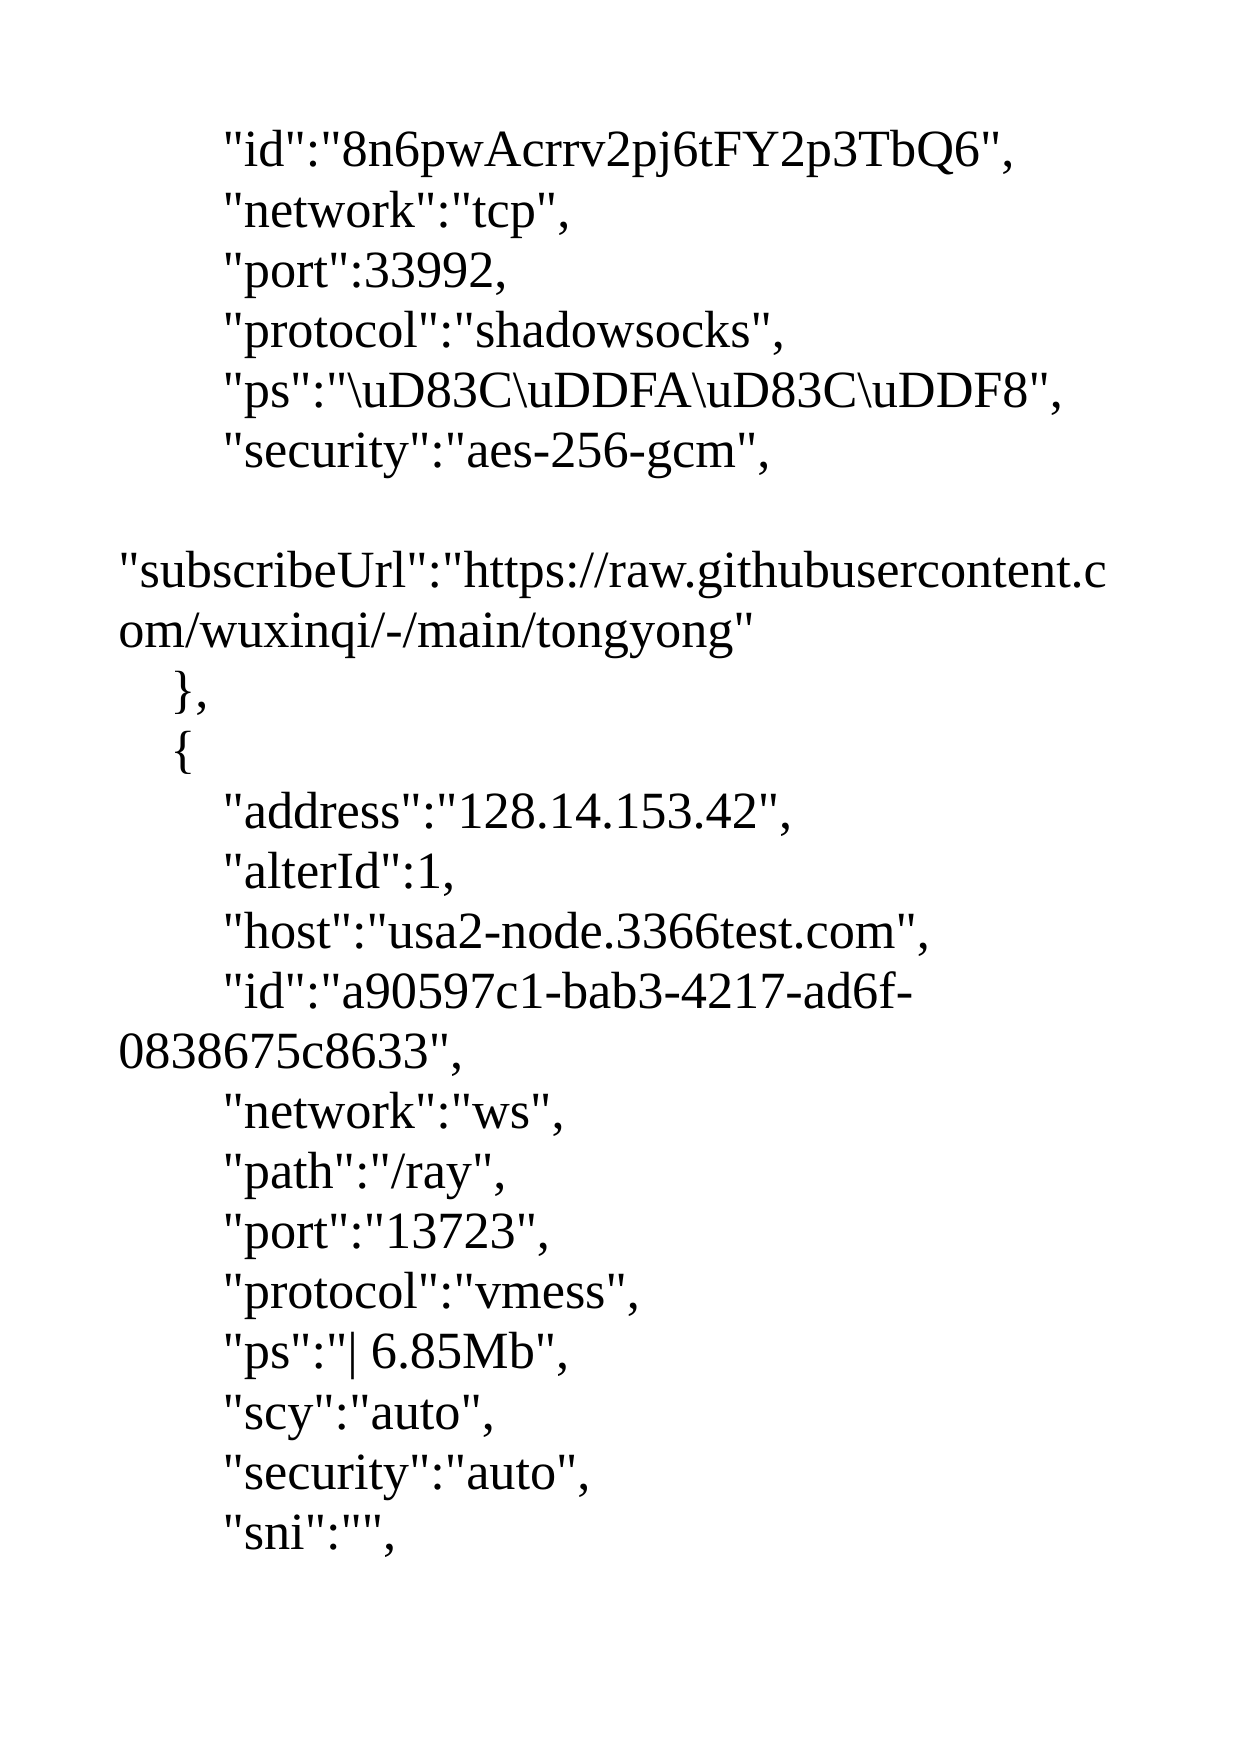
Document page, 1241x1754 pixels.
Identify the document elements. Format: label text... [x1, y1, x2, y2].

text "port":"13723", [118, 1200, 1122, 1260]
text "id":"a90597c1-bab3-4217-ad6f-0838675c8633", [118, 959, 1122, 1080]
text "address":"128.14.153.42", [118, 779, 1122, 839]
text "ps":"| 6.85Mb", [118, 1320, 1122, 1380]
text "security":"auto", [118, 1440, 1122, 1501]
text "scy":"auto", [118, 1380, 1122, 1440]
text "network":"tcp", [118, 178, 1122, 238]
text "protocol":"vmess", [118, 1260, 1122, 1320]
text "protocol":"shadowsocks", [118, 298, 1122, 358]
text "alterId":1, [118, 839, 1122, 899]
text "subscribeUrl":"https://raw.githubusercontent.com/wuxinqi/-/main/tongyong" [118, 479, 1122, 659]
text { [118, 719, 1122, 779]
text "host":"usa2-node.3366test.com", [118, 899, 1122, 959]
text "network":"ws", [118, 1080, 1122, 1140]
text "path":"/ray", [118, 1140, 1122, 1200]
text "ps":"\uD83C\uDDFA\uD83C\uDDF8", [118, 358, 1122, 419]
text "id":"8n6pwAcrrv2pj6tFY2p3TbQ6", [118, 118, 1122, 178]
text "sni":"", [118, 1501, 1122, 1561]
text "port":33992, [118, 238, 1122, 298]
text }, [118, 659, 1122, 719]
text "security":"aes-256-gcm", [118, 419, 1122, 479]
